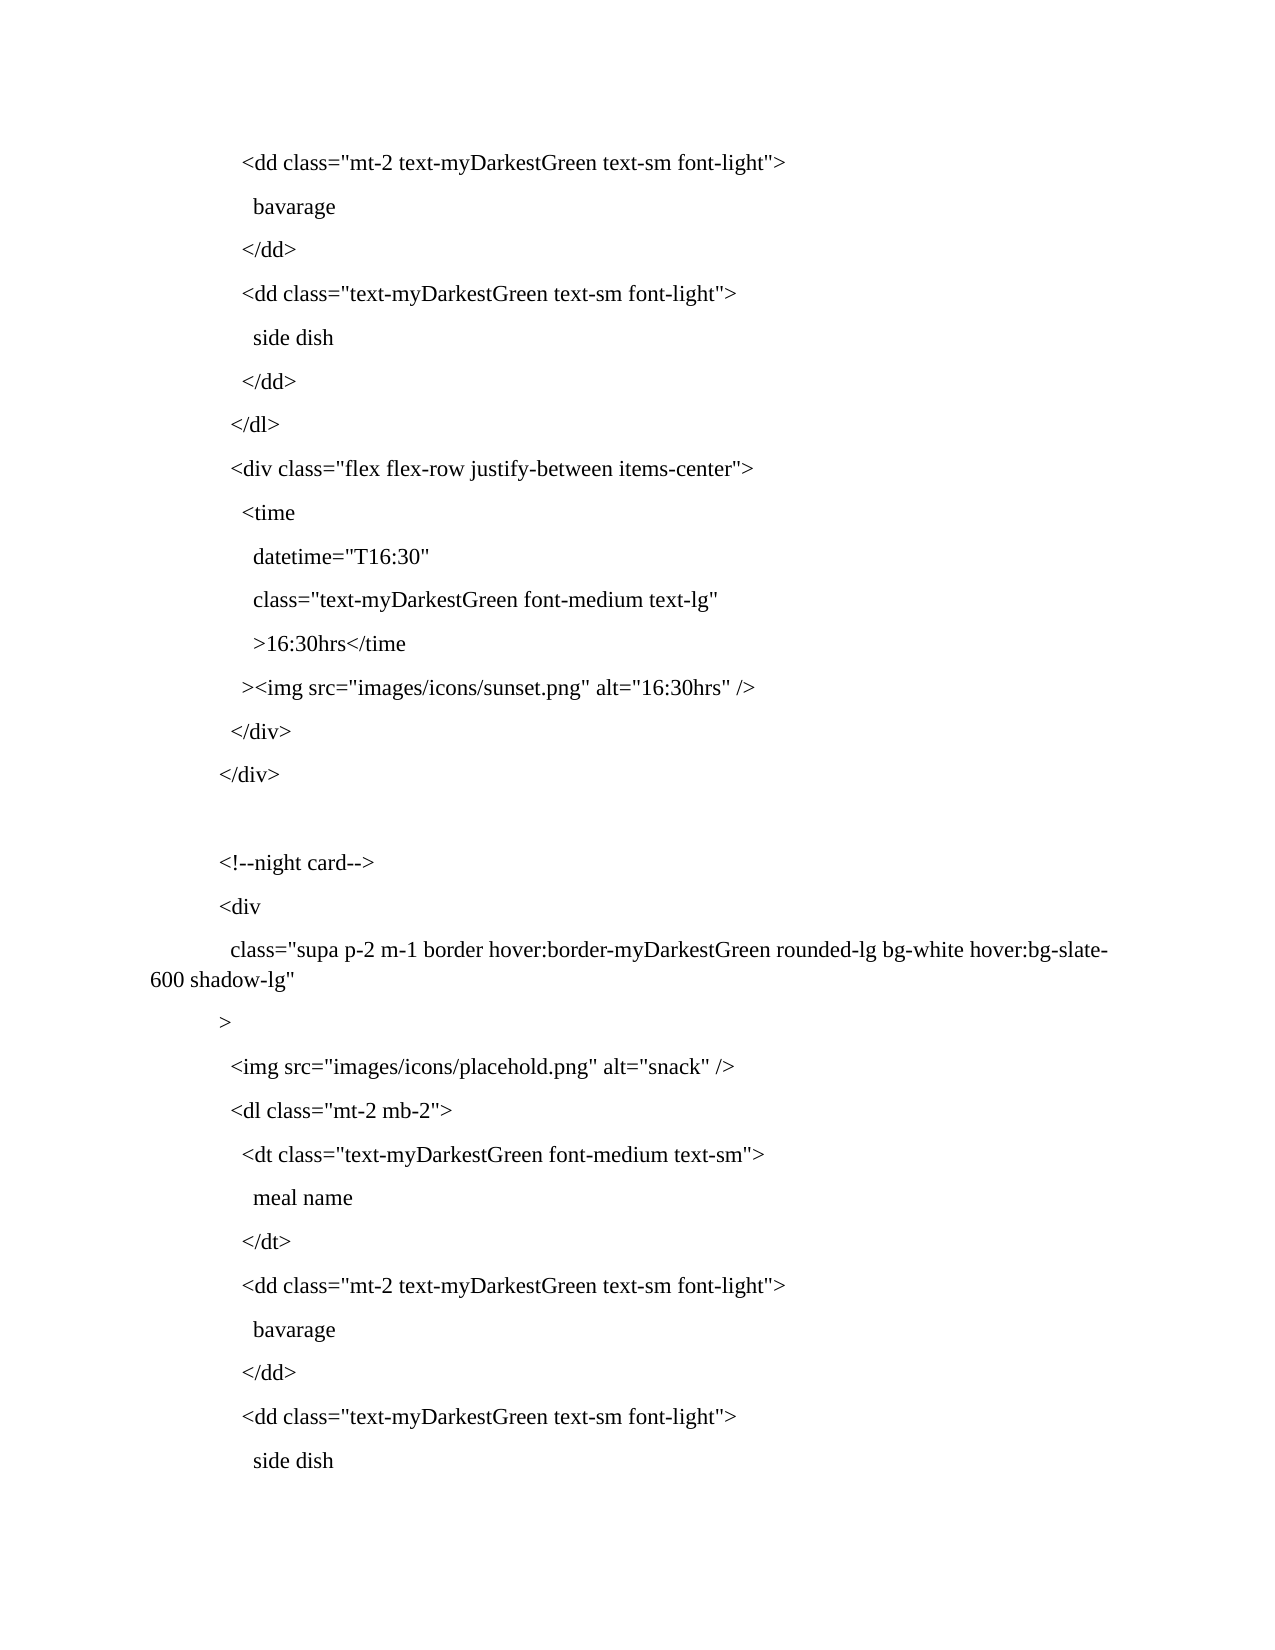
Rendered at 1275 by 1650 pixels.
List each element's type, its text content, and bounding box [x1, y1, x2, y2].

text </div> [150, 719, 1125, 744]
text side dish [150, 1448, 1125, 1473]
text > [150, 1010, 1125, 1036]
text <dd class="mt-2 text-myDarkestGreen text-sm font-light"> [150, 1273, 1125, 1298]
text datetime="T16:30" [150, 544, 1125, 569]
text bavarage [150, 194, 1125, 219]
text <div class="flex flex-row justify-between items-center"> [150, 456, 1125, 482]
text <!--night card--> [150, 850, 1125, 875]
text </dd> [150, 369, 1125, 394]
text <dd class="text-myDarkestGreen text-sm font-light"> [150, 281, 1125, 307]
text </dt> [150, 1229, 1125, 1254]
text </dd> [150, 237, 1125, 263]
text </dl> [150, 412, 1125, 438]
text </div> [150, 762, 1125, 788]
text meal name [150, 1185, 1125, 1211]
text <dl class="mt-2 mb-2"> [150, 1098, 1125, 1123]
text <dd class="mt-2 text-myDarkestGreen text-sm font-light"> [150, 150, 1125, 175]
text <time [150, 500, 1125, 525]
text class="text-myDarkestGreen font-medium text-lg" [150, 587, 1125, 613]
text <img src="images/icons/placehold.png" alt="snack" /> [150, 1054, 1125, 1079]
text <dt class="text-myDarkestGreen font-medium text-sm"> [150, 1142, 1125, 1167]
text ><img src="images/icons/sunset.png" alt="16:30hrs" /> [150, 675, 1125, 700]
text >16:30hrs</time [150, 631, 1125, 657]
text bavarage [150, 1317, 1125, 1342]
text </dd> [150, 1360, 1125, 1386]
text class="supa p-2 m-1 border hover:border-myDarkestGreen rounded-lg bg-white hover:bg-slate-600 shadow-lg" [150, 937, 1125, 992]
text side dish [150, 325, 1125, 350]
text <dd class="text-myDarkestGreen text-sm font-light"> [150, 1404, 1125, 1429]
text <div [150, 894, 1125, 919]
